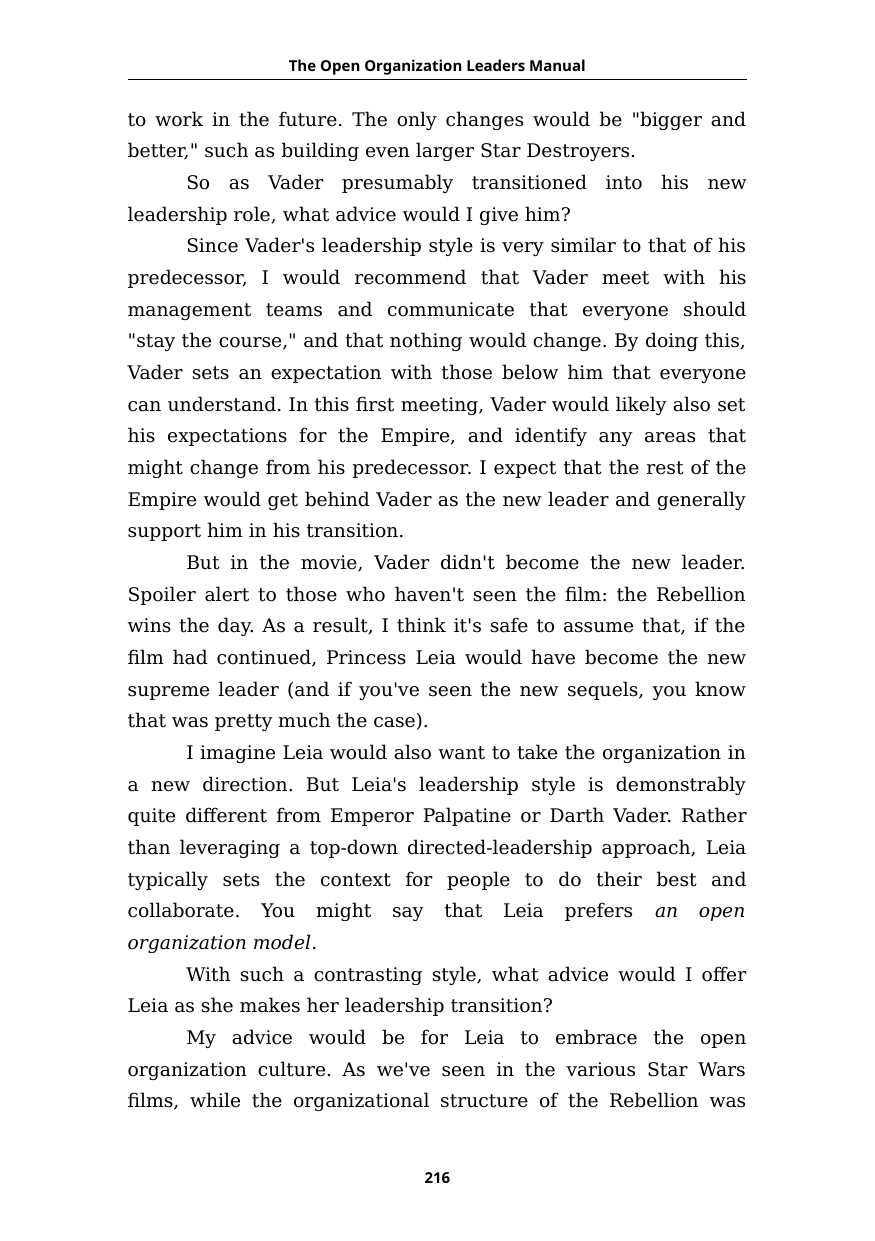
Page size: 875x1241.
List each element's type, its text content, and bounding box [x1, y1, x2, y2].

text With such a contrasting style, what advice would I offer Leia as she makes her leadership transition? [127, 964, 747, 1017]
text Since Vader's leadership style is very similar to that of his predecessor, I would recommend that Vader meet with his management teams and communicate that everyone should "stay the course," and that nothing would change. By doing this, Vader sets an expectation with those below him that everyone can understand. In this first meeting, Vader would likely also set his expectations for the Empire, and identify any areas that might change from his predecessor. I expect that the rest of the Empire would get behind Vader as the new leader and generally support him in his transition. [127, 235, 747, 542]
text to work in the future. The only changes would be "bigger and better," such as building even larger Star Destroyers. [127, 109, 747, 162]
text My advice would be for Leia to embrace the open organization culture. As we've seen in the various Star Wars films, while the organizational structure of the Rebellion was [127, 1027, 747, 1112]
text So as Vader presumably transitioned into his new leadership role, what advice would I give him? [127, 172, 747, 226]
text I imagine Leia would also want to take the organization in a new direction. But Leia's leadership style is demonstrably quite different from Emperor Palpatine or Darth Vader. Rather than leveraging a top-down directed-leadership approach, Leia typically sets the context for people to do their best and collaborate. You might say that Leia prefers an open organization model. [127, 742, 747, 954]
text But in the movie, Vader didn't become the new leader. Spoiler alert to those who haven't seen the film: the Rebellion wins the day. As a result, I think it's safe to assume that, if the film had continued, Princess Leia would have become the new supreme leader (and if you've seen the new sequels, you know that was pretty much the case). [127, 552, 747, 732]
